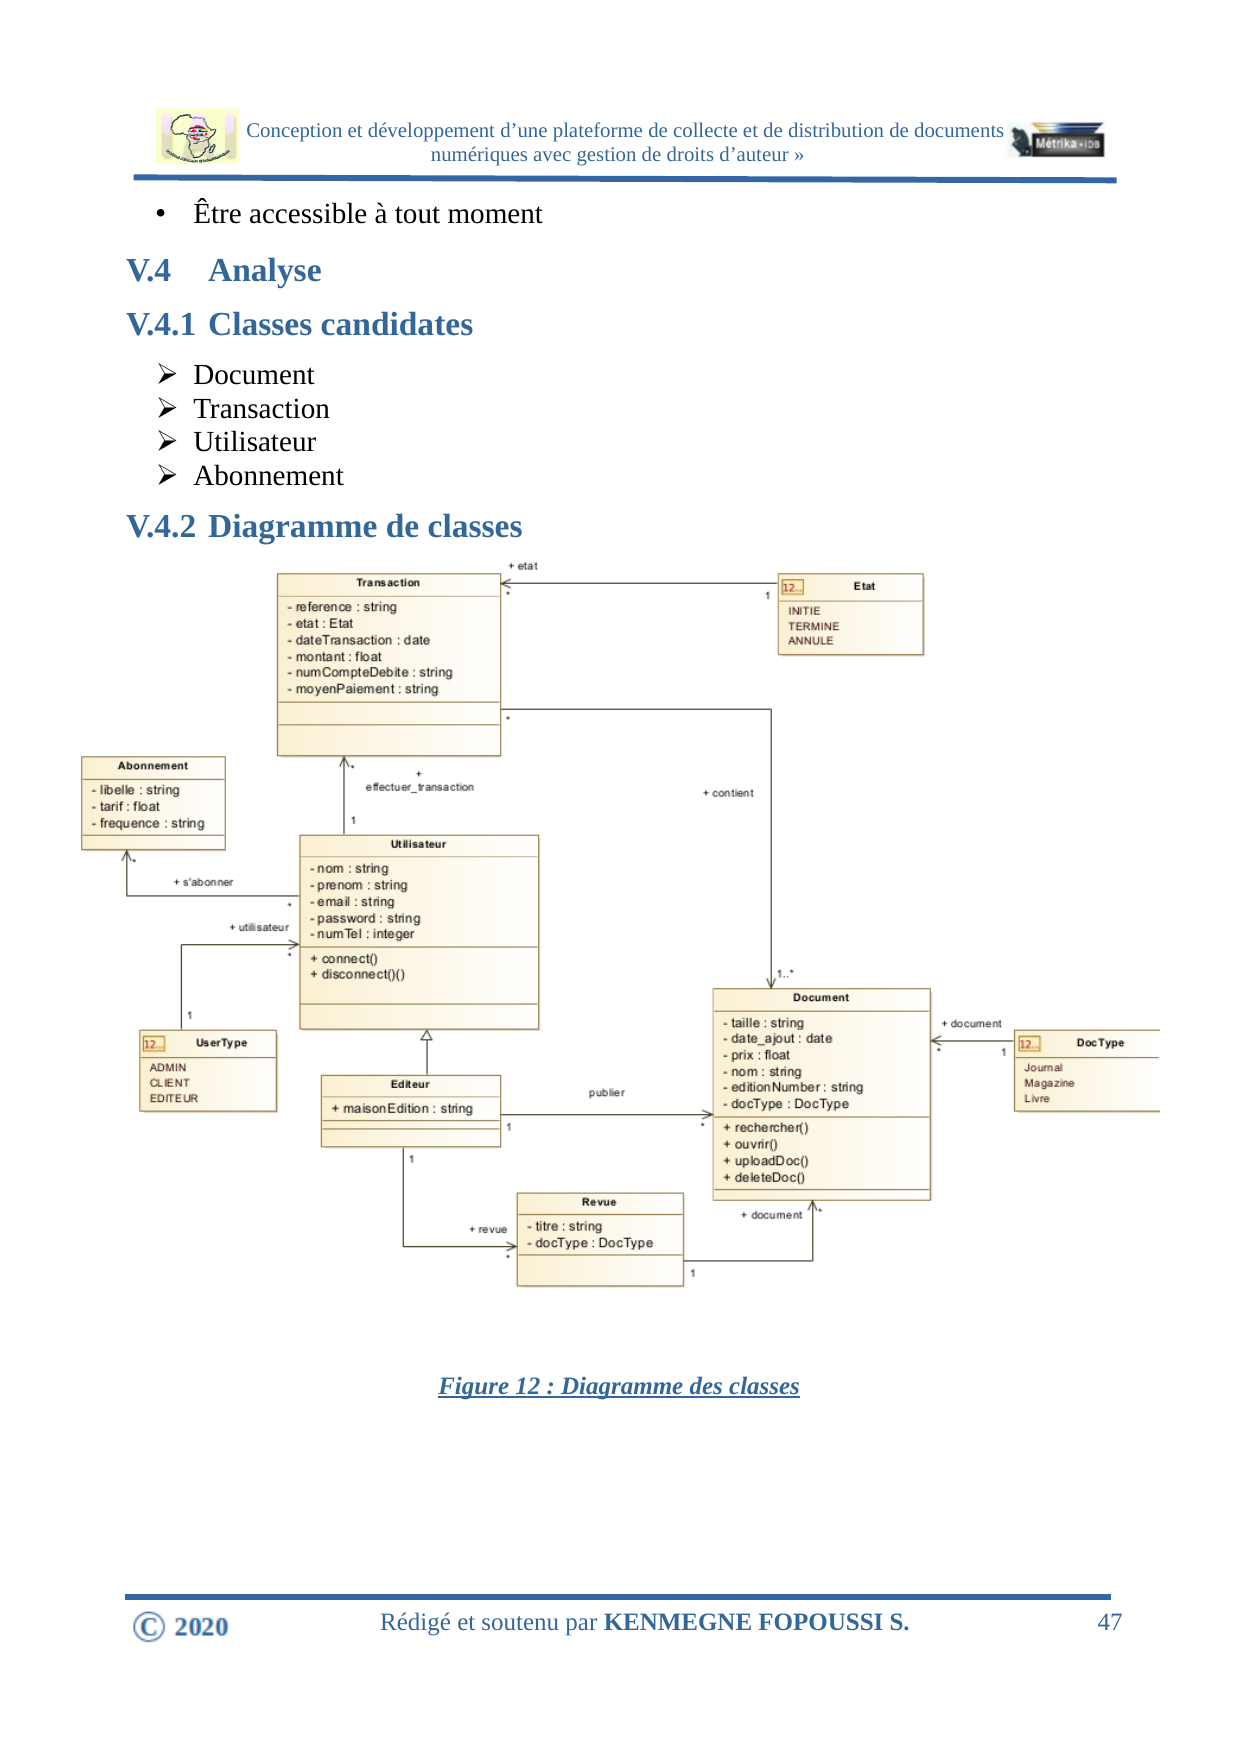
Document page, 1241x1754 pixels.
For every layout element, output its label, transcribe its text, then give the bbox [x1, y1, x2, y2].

list Transaction [156, 391, 1122, 424]
picture [1003, 116, 1109, 160]
picture [80, 560, 1160, 1302]
picture [154, 107, 241, 166]
list Utilisateur [156, 424, 1122, 458]
list Document [156, 357, 1122, 391]
list Abonnement [156, 458, 1122, 492]
subtitle Classes candidates [118, 304, 1122, 342]
list Être accessible à tout moment [156, 196, 1122, 229]
text Figure 12 : Diagramme des classes [118, 1371, 1122, 1400]
subtitle Analyse [118, 250, 1122, 289]
subtitle Diagramme de classes [118, 506, 1122, 545]
picture [126, 1604, 231, 1647]
